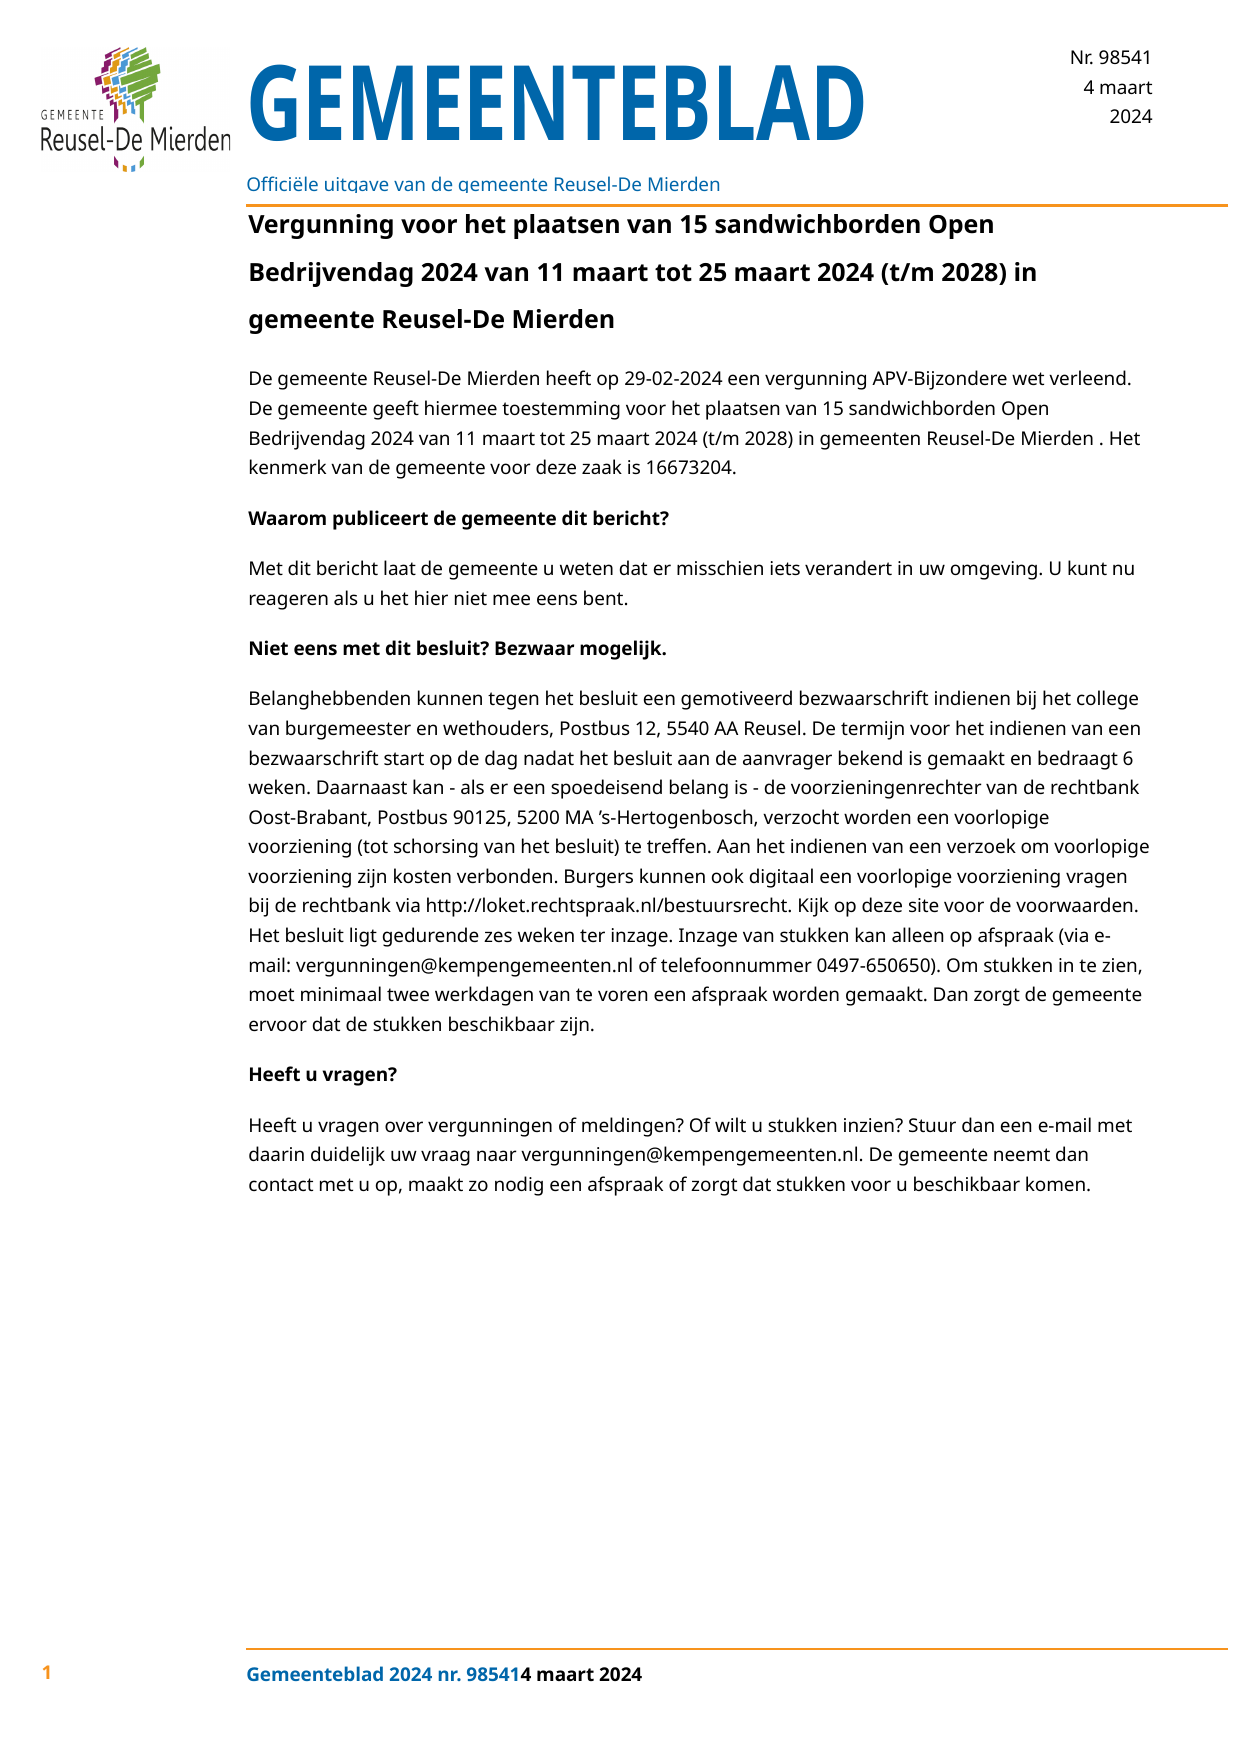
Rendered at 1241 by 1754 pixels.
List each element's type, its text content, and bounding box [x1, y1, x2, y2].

text Heeft u vragen over vergunningen of meldingen? Of wilt u stukken inzien? Stuur dan een e-mail met daarin duidelijk uw vraag naar vergunningen@kempengemeenten.nl. De gemeente neemt dan contact met u op, maakt zo nodig een afspraak of zorgt dat stukken voor u beschikbaar komen. [248, 1112, 1152, 1197]
text Vergunning voor het plaatsen van 15 sandwichborden Open Bedrijvendag 2024 van 11 maart tot 25 maart 2024 (t/m 2028) in gemeente Reusel-De Mierden [248, 207, 1152, 336]
picture [41, 47, 231, 172]
text Niet eens met dit besluit? Bezwaar mogelijk. [248, 635, 1152, 661]
text Waarom publiceert de gemeente dit bericht? [248, 505, 1152, 530]
text Met dit bericht laat de gemeente u weten dat er misschien iets verandert in uw omgeving. U kunt nu reageren als u het hier niet mee eens bent. [248, 555, 1152, 610]
text Belanghebbenden kunnen tegen het besluit een gemotiveerd bezwaarschrift indienen bij het college van burgemeester en wethouders, Postbus 12, 5540 AA Reusel. De termijn voor het indienen van een bezwaarschrift start op de dag nadat het besluit aan de aanvrager bekend is gemaakt en bedraagt 6 weken. Daarnaast kan - als er een spoedeisend belang is - de voorzieningenrechter van de rechtbank Oost-Brabant, Postbus 90125, 5200 MA ’s-Hertogenbosch, verzocht worden een voorlopige voorziening (tot schorsing van het besluit) te treffen. Aan het indienen van een verzoek om voorlopige voorziening zijn kosten verbonden. Burgers kunnen ook digitaal een voorlopige voorziening vragen bij de rechtbank via http://loket.rechtspraak.nl/bestuursrecht. Kijk op deze site voor de voorwaarden. Het besluit ligt gedurende zes weken ter inzage. Inzage van stukken kan alleen op afspraak (via e-mail: vergunningen@kempengemeenten.nl of telefoonnummer 0497-650650). Om stukken in te zien, moet minimaal twee werkdagen van te voren een afspraak worden gemaakt. Dan zorgt de gemeente ervoor dat de stukken beschikbaar zijn. [248, 686, 1152, 1037]
text Heeft u vragen? [248, 1061, 1152, 1087]
text De gemeente Reusel-De Mierden heeft op 29-02-2024 een vergunning APV-Bijzondere wet verleend. De gemeente geeft hiermee toestemming voor het plaatsen van 15 sandwichborden Open Bedrijvendag 2024 van 11 maart tot 25 maart 2024 (t/m 2028) in gemeenten Reusel-De Mierden . Het kenmerk van de gemeente voor deze zaak is 16673204. [248, 366, 1152, 480]
